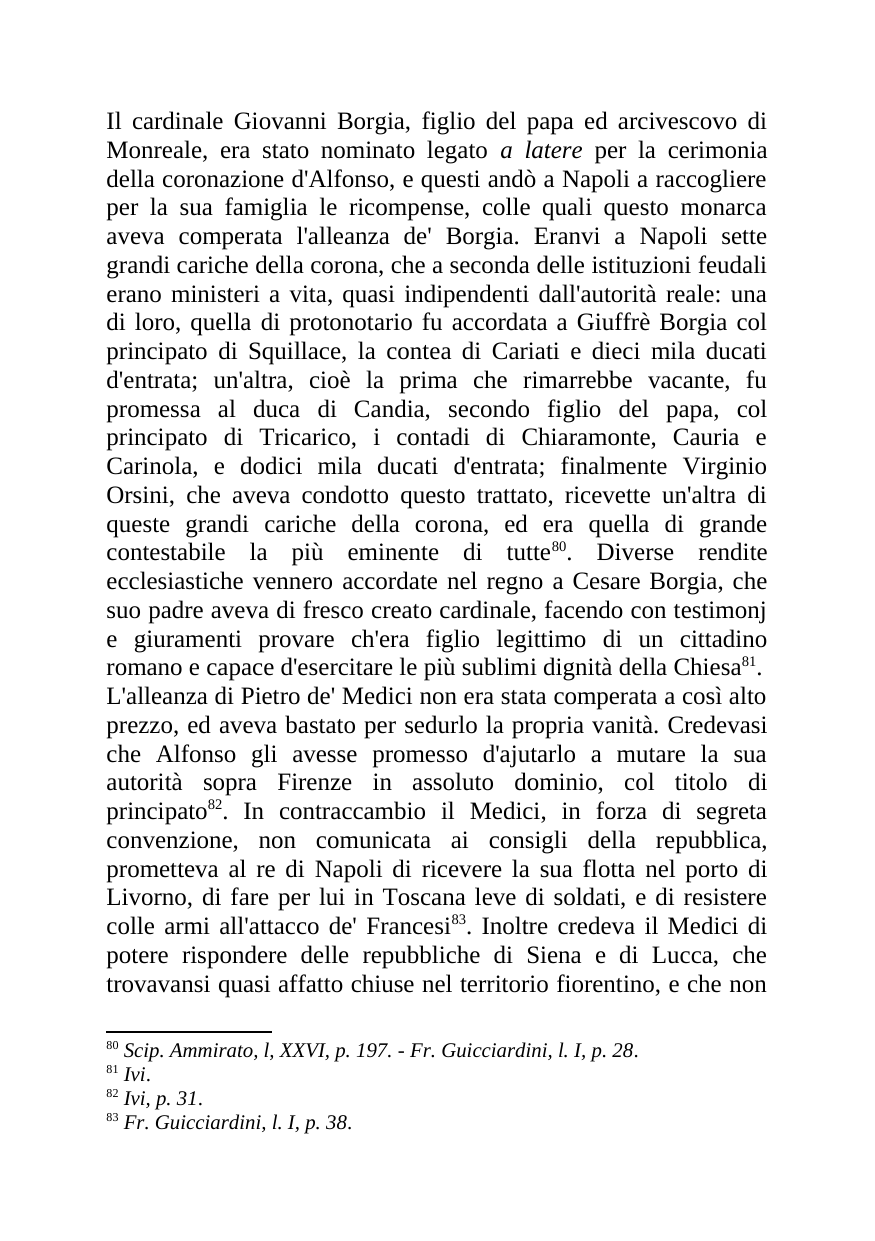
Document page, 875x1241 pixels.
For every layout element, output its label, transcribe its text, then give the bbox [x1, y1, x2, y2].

text L'alleanza di Pietro de' Medici non era stata comperata a così alto prezzo, ed aveva bastato per sedurlo la propria vanità. Credevasi che Alfonso gli avesse promesso d'ajutarlo a mutare la sua autorità sopra Firenze in assoluto dominio, col titolo di principato. In contraccambio il Medici, in forza di segreta convenzione, non comunicata ai consigli della repubblica, prometteva al re di Napoli di ricevere la sua flotta nel porto di Livorno, di fare per lui in Toscana leve di soldati, e di resistere colle armi all'attacco de' Francesi. Inoltre credeva il Medici di potere rispondere delle repubbliche di Siena e di Lucca, che trovavansi quasi affatto chiuse nel territorio fiorentino, e che non [106, 681, 768, 997]
text Ivi. [106, 1062, 768, 1086]
text Ivi, p. 31. [106, 1086, 768, 1110]
text Scip. Ammirato, l, XXVI, p. 197. - Fr. Guicciardini, l. I, p. 28. [106, 1038, 768, 1062]
text Il cardinale Giovanni Borgia, figlio del papa ed arcivescovo di Monreale, era stato nominato legato a latere per la cerimonia della coronazione d'Alfonso, e questi andò a Napoli a raccogliere per la sua famiglia le ricompense, colle quali questo monarca aveva comperata l'alleanza de' Borgia. Eranvi a Napoli sette grandi cariche della corona, che a seconda delle istituzioni feudali erano ministeri a vita, quasi indipendenti dall'autorità reale: una di loro, quella di protonotario fu accordata a Giuffrè Borgia col principato di Squillace, la contea di Cariati e dieci mila ducati d'entrata; un'altra, cioè la prima che rimarrebbe vacante, fu promessa al duca di Candia, secondo figlio del papa, col principato di Tricarico, i contadi di Chiaramonte, Cauria e Carinola, e dodici mila ducati d'entrata; finalmente Virginio Orsini, che aveva condotto questo trattato, ricevette un'altra di queste grandi cariche della corona, ed era quella di grande contestabile la più eminente di tutte. Diverse rendite ecclesiastiche vennero accordate nel regno a Cesare Borgia, che suo padre aveva di fresco creato cardinale, facendo con testimonj e giuramenti provare ch'era figlio legittimo di un cittadino romano e capace d'esercitare le più sublimi dignità della Chiesa. [106, 106, 768, 681]
text Fr. Guicciardini, l. I, p. 38. [106, 1110, 768, 1134]
